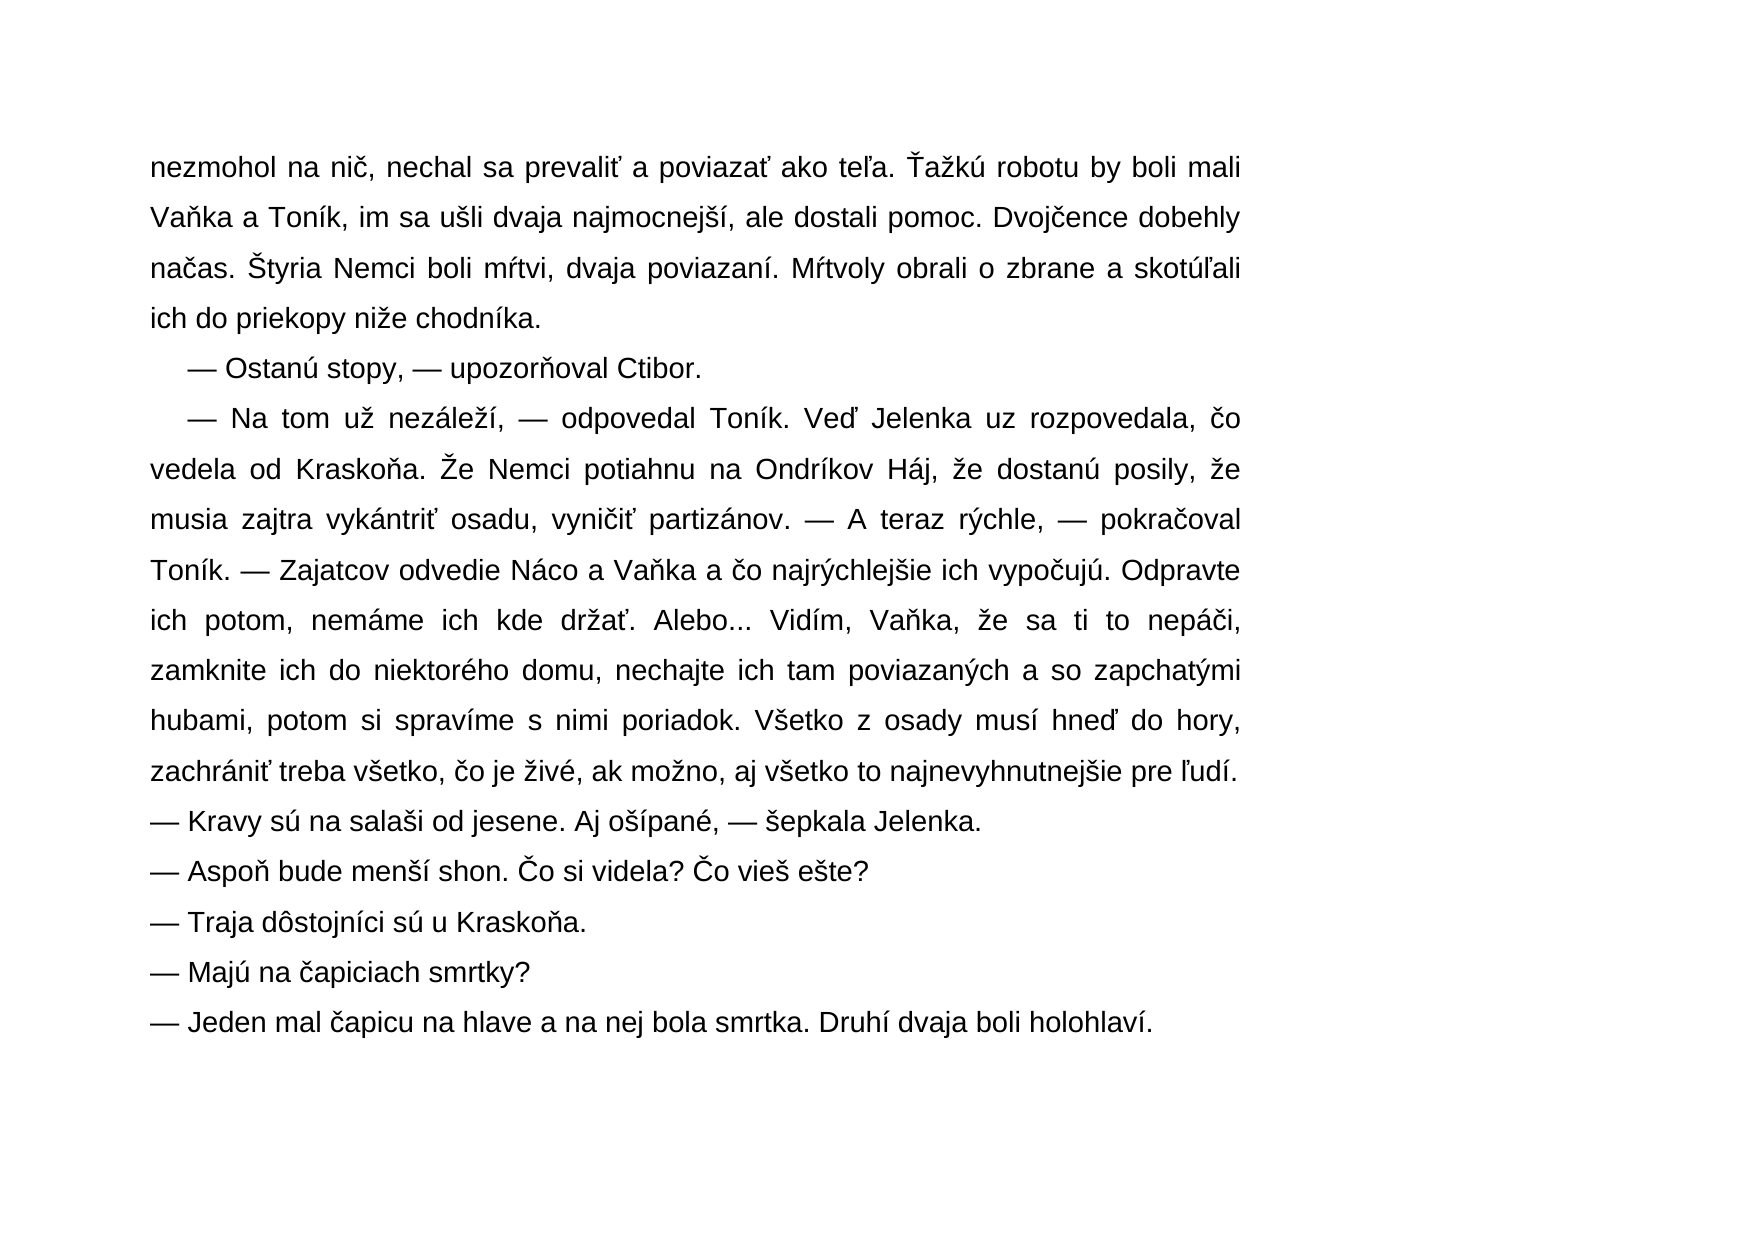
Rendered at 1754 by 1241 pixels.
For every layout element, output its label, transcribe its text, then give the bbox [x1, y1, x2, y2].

text — Traja dôstojníci sú u Kraskoňa. [150, 905, 1243, 938]
text — Na tom už nezáleží, — odpovedal Toník. Veď Jelenka uz rozpovedala, čo vedela od Kraskoňa. Že Nemci potiahnu na Ondríkov Háj, že dostanú posily, že musia zajtra vykántriť osadu, vyničiť partizánov. — A teraz rýchle, — pokračoval Toník. — Zajatcov odvedie Náco a Vaňka a čo najrýchlejšie ich vypočujú. Odpravte ich potom, nemáme ich kde držať. Alebo... Vidím, Vaňka, že sa ti to nepáči, zamknite ich do niektorého domu, nechajte ich tam poviazaných a so zapchatými hubami, potom si spravíme s nimi poriadok. Všetko z osady musí hneď do hory, zachrániť treba všetko, čo je živé, ak možno, aj všetko to najnevyhnutnejšie pre ľudí. [150, 402, 1243, 787]
text — Jeden mal čapicu na hlave a na nej bola smrtka. Druhí dvaja boli holohlaví. [150, 1005, 1243, 1039]
text — Majú na čapiciach smrtky? [150, 955, 1243, 988]
text — Kravy sú na salaši od jesene. Aj ošípané, — šepkala Jelenka. [150, 804, 1243, 838]
text — Ostanú stopy, — upozorňoval Ctibor. [150, 351, 1243, 385]
text — Aspoň bude menší shon. Čo si videla? Čo vieš ešte? [150, 854, 1243, 888]
text nezmohol na nič, nechal sa prevaliť a poviazať ako teľa. Ťažkú robotu by boli mali Vaňka a Toník, im sa ušli dvaja najmocnejší, ale dostali pomoc. Dvojčence dobehly načas. Štyria Nemci boli mŕtvi, dvaja poviazaní. Mŕtvoly obrali o zbrane a skotúľali ich do priekopy niže chodníka. [150, 150, 1243, 334]
